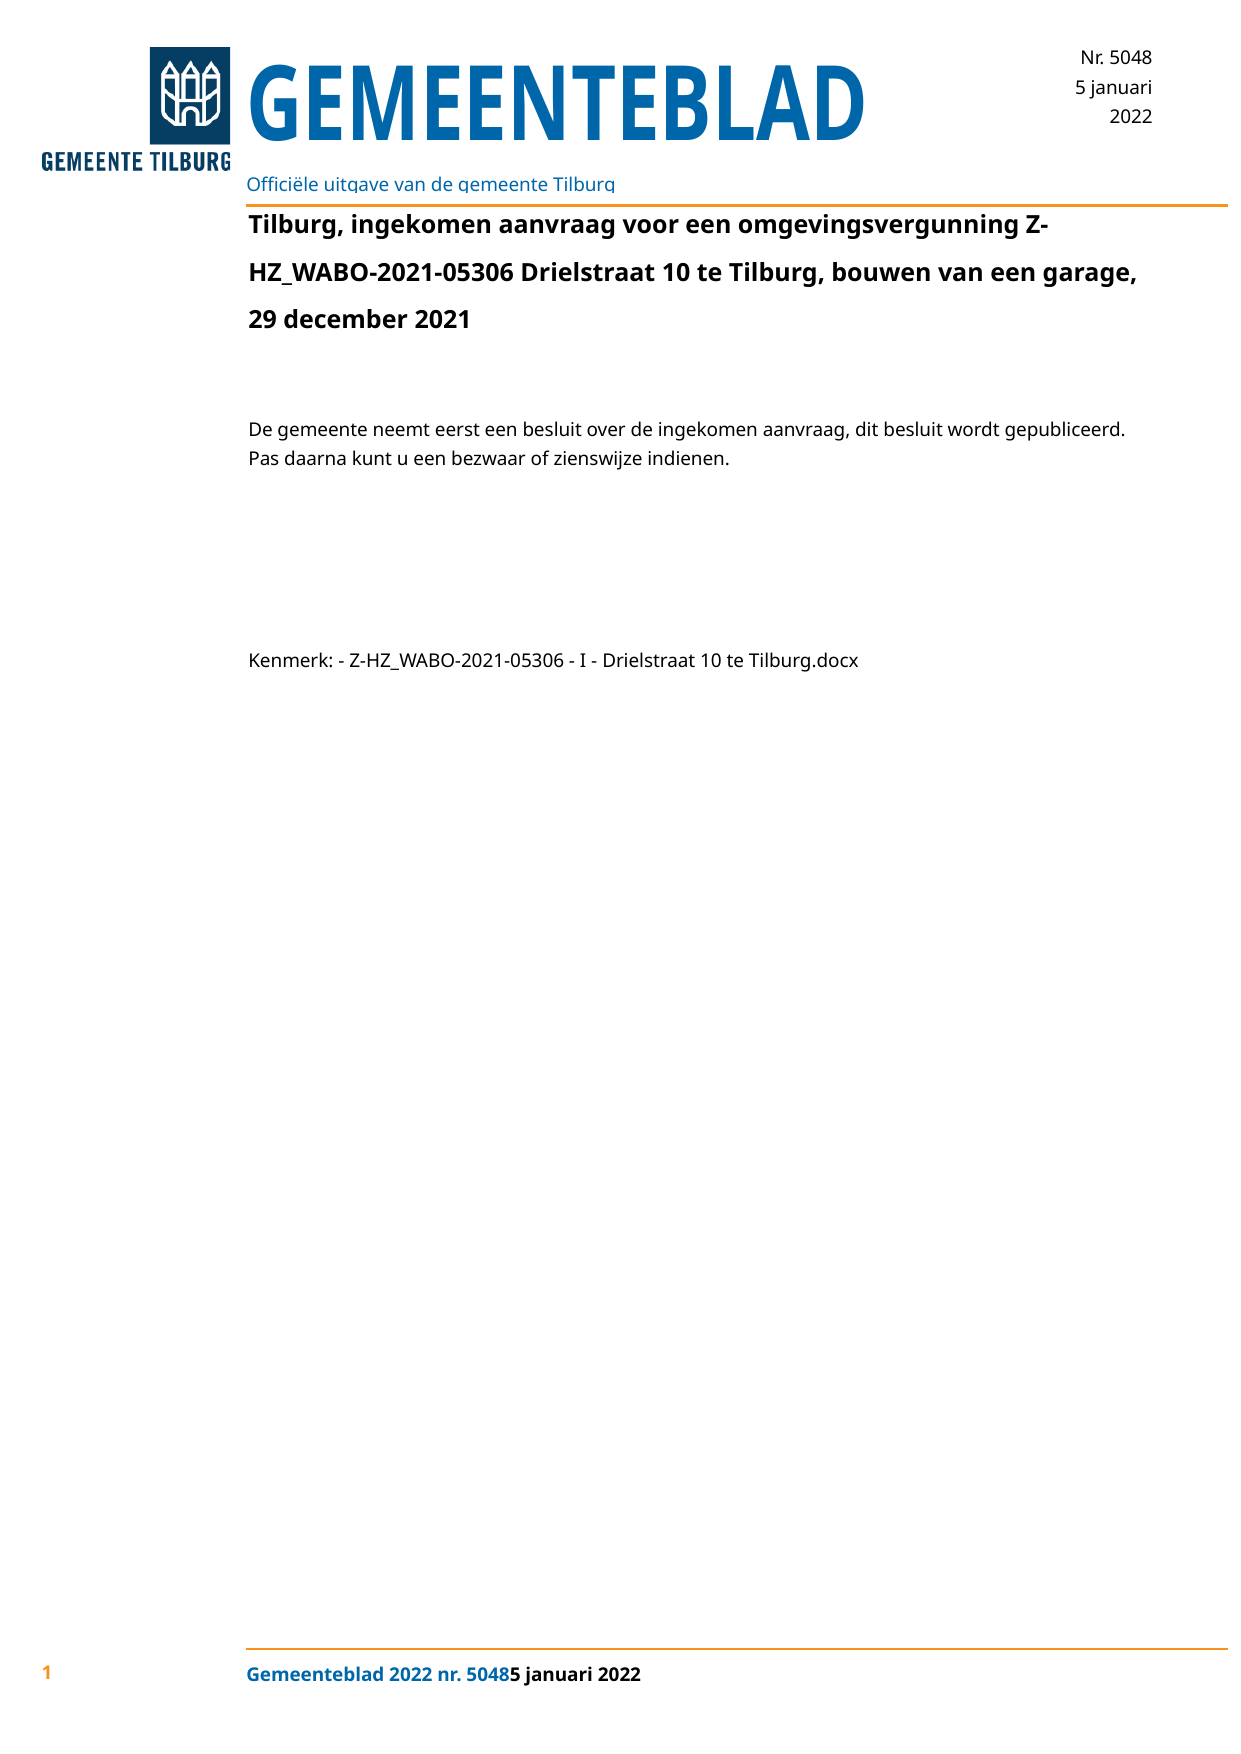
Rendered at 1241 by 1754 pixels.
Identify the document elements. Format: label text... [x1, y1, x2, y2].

picture [41, 47, 231, 172]
text Kenmerk: - Z-HZ_WABO-2021-05306 - I - Drielstraat 10 te Tilburg.docx [248, 647, 1152, 673]
text Tilburg, ingekomen aanvraag voor een omgevingsvergunning Z-HZ_WABO-2021-05306 Drielstraat 10 te Tilburg, bouwen van een garage, 29 december 2021 [248, 207, 1152, 336]
text De gemeente neemt eerst een besluit over de ingekomen aanvraag, dit besluit wordt gepubliceerd. Pas daarna kunt u een bezwaar of zienswijze indienen. [248, 416, 1152, 471]
